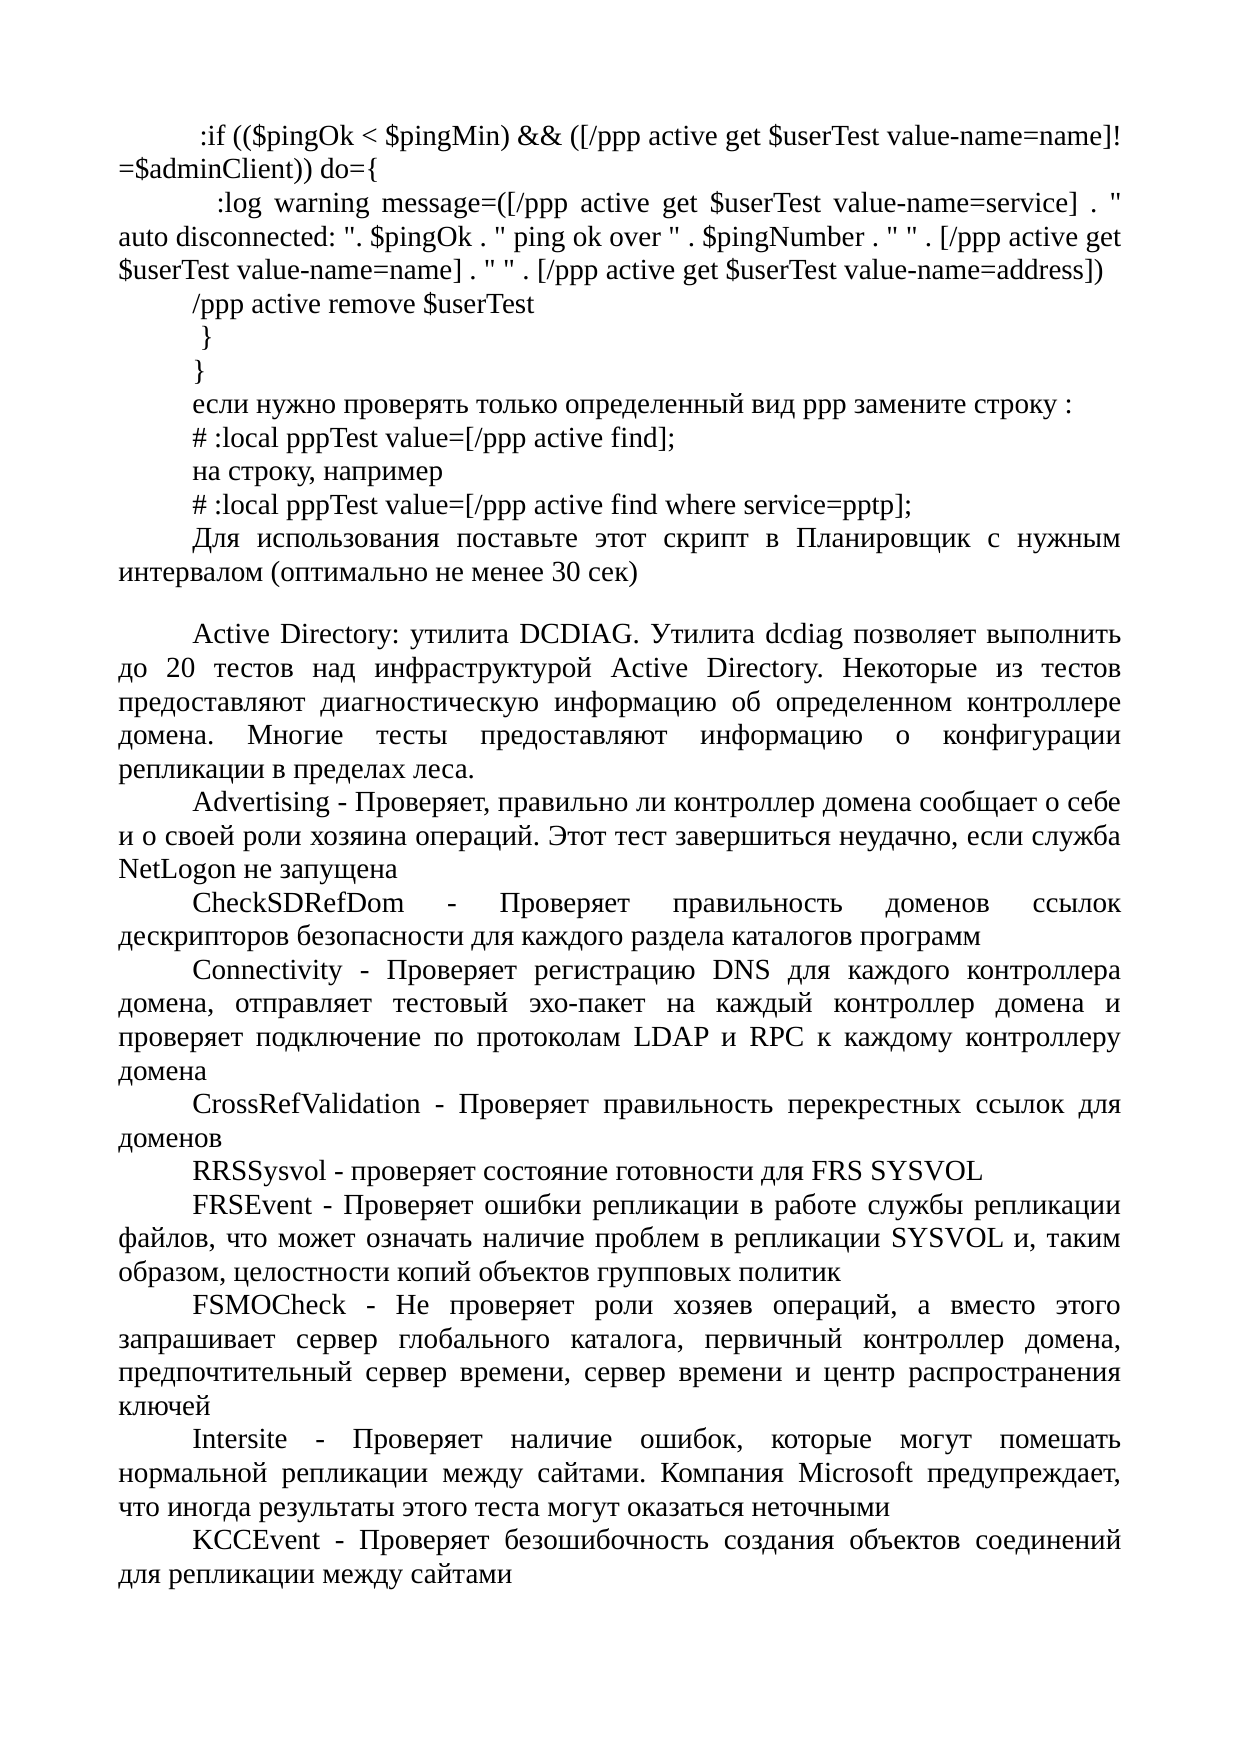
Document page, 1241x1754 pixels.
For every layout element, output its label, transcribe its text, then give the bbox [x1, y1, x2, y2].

text CrossRefValidation - Проверяет правильность перекрестных ссылок для доменов [118, 1086, 1122, 1153]
text # :local pppTest value=[/ppp active find where service=pptp]; [118, 487, 1122, 521]
text /ppp active remove $userTest [118, 286, 1122, 319]
text RRSSysvol - проверяет состояние готовности для FRS SYSVOL [118, 1153, 1122, 1187]
text Для использования поставьте этот скрипт в Планировщик с нужным интервалом (оптимально не менее 30 сек) [118, 521, 1122, 588]
text :if (($pingOk < $pingMin) && ([/ppp active get $userTest value-name=name]!=$adminClient)) do={ [118, 118, 1122, 185]
text Connectivity - Проверяет регистрацию DNS для каждого контроллера домена, отправляет тестовый эхо-пакет на каждый контроллер домена и проверяет подключение по протоколам LDAP и RPC к каждому контроллеру домена [118, 952, 1122, 1086]
text } [118, 319, 1122, 353]
text } [118, 353, 1122, 386]
text FRSEvent - Проверяет ошибки репликации в работе службы репликации файлов, что может означать наличие проблем в репликации SYSVOL и, таким образом, целостности копий объектов групповых политик [118, 1187, 1122, 1287]
text FSMOCheck - Не проверяет роли хозяев операций, а вместо этого запрашивает сервер глобального каталога, первичный контроллер домена, предпочтительный сервер времени, сервер времени и центр распространения ключей [118, 1287, 1122, 1422]
text # :local pppTest value=[/ppp active find]; [118, 420, 1122, 453]
text :log warning message=([/ppp active get $userTest value-name=service] . " auto disconnected: ". $pingOk . " ping ok over " . $pingNumber . " " . [/ppp active get $userTest value-name=name] . " " . [/ppp active get $userTest value-name=address]) [118, 185, 1122, 286]
text если нужно проверять только определенный вид ppp замените строку : [118, 386, 1122, 420]
text Intersite - Проверяет наличие ошибок, которые могут помешать нормальной репликации между сайтами. Компания Microsoft предупреждает, что иногда результаты этого теста могут оказаться неточными [118, 1422, 1122, 1522]
text на строку, например [118, 453, 1122, 487]
text CheckSDRefDom - Проверяет правильность доменов ссылок дескрипторов безопасности для каждого раздела каталогов программ [118, 885, 1122, 952]
text Advertising - Проверяет, правильно ли контроллер домена сообщает о себе и о своей роли хозяина операций. Этот тест завершиться неудачно, если служба NetLogon не запущена [118, 784, 1122, 885]
text Active Directory: утилита DCDIAG. Утилита dcdiag позволяет выполнить до 20 тестов над инфраструктурой Active Directory. Некоторые из тестов предоставляют диагностическую информацию об определенном контроллере домена. Многие тесты предоставляют информацию о конфигурации репликации в пределах леса. [118, 617, 1122, 784]
text KCCEvent - Проверяет безошибочность создания объектов соединений для репликации между сайтами [118, 1522, 1122, 1589]
